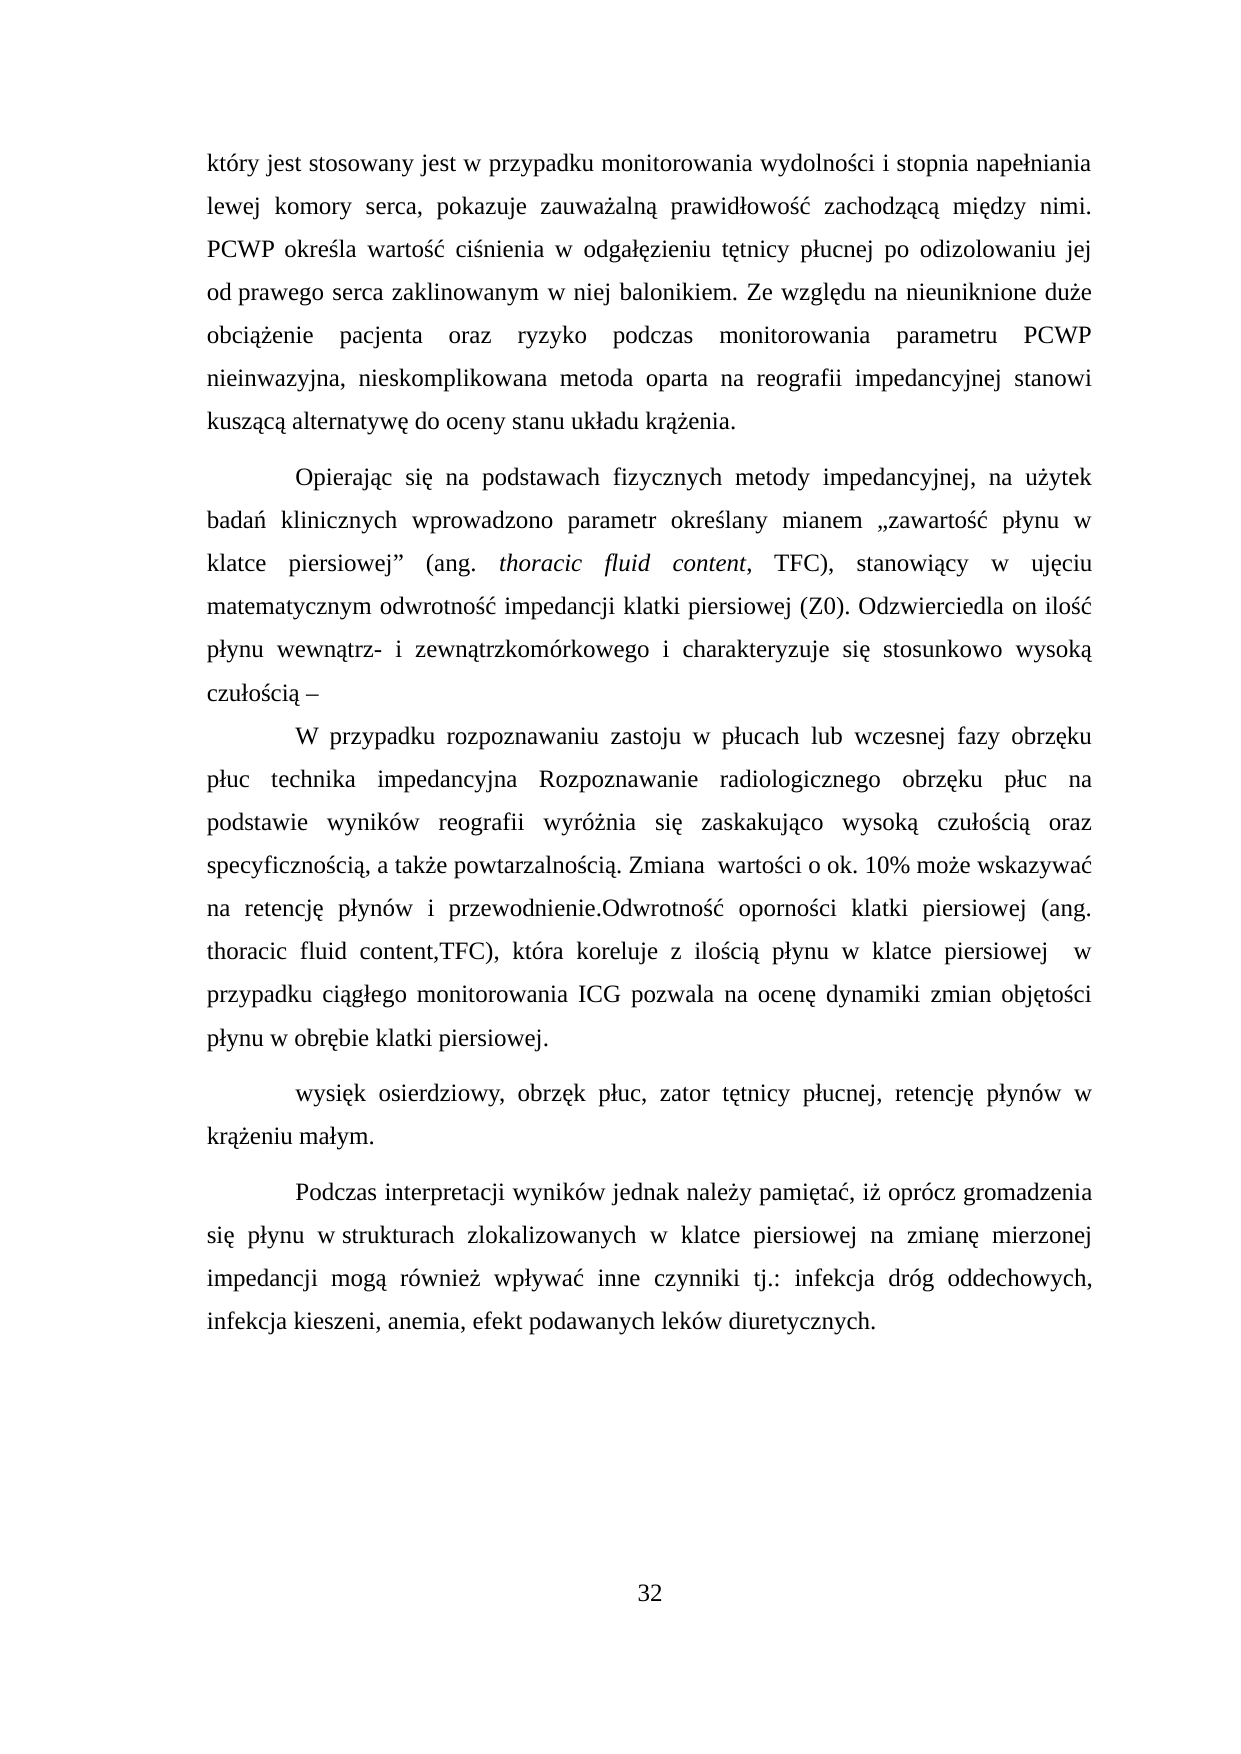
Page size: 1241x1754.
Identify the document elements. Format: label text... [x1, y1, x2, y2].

text Podczas interpretacji wyników jednak należy pamiętać, iż oprócz gromadzenia się płynu w strukturach zlokalizowanych w klatce piersiowej na zmianę mierzonej impedancji mogą również wpływać inne czynniki tj.: infekcja dróg oddechowych, infekcja kieszeni, anemia, efekt podawanych leków diuretycznych. [207, 1177, 1093, 1335]
text W przypadku rozpoznawaniu zastoju w płucach lub wczesnej fazy obrzęku płuc technika impedancyjna Rozpoznawanie radiologicznego obrzęku płuc na podstawie wyników reografii wyróżnia się zaskakująco wysoką czułością oraz specyficznością, a także powtarzalnością. Zmiana wartości o ok. 10% może wskazywać na retencję płynów i przewodnienie.Odwrotność oporności klatki piersiowej (ang. thoracic fluid content,TFC), która koreluje z ilością płynu w klatce piersiowej w przypadku ciągłego monitorowania ICG pozwala na ocenę dynamiki zmian objętości płynu w obrębie klatki piersiowej. [207, 721, 1093, 1051]
text który jest stosowany jest w przypadku monitorowania wydolności i stopnia napełniania lewej komory serca, pokazuje zauważalną prawidłowość zachodzącą między nimi. PCWP określa wartość ciśnienia w odgałęzieniu tętnicy płucnej po odizolowaniu jej od prawego serca zaklinowanym w niej balonikiem. Ze względu na nieuniknione duże obciążenie pacjenta oraz ryzyko podczas monitorowania parametru PCWP nieinwazyjna, nieskomplikowana metoda oparta na reografii impedancyjnej stanowi kuszącą alternatywę do oceny stanu układu krążenia. [207, 148, 1093, 435]
text Opierając się na podstawach fizycznych metody impedancyjnej, na użytek badań klinicznych wprowadzono parametr określany mianem „zawartość płynu w klatce piersiowej” (ang. thoracic fluid content, TFC), stanowiący w ujęciu matematycznym odwrotność impedancji klatki piersiowej (Z0). Odzwierciedla on ilość płynu wewnątrz- i zewnątrzkomórkowego i charakteryzuje się stosunkowo wysoką czułością – [207, 462, 1093, 706]
text wysięk osierdziowy, obrzęk płuc, zator tętnicy płucnej, retencję płynów w krążeniu małym. [207, 1078, 1093, 1150]
